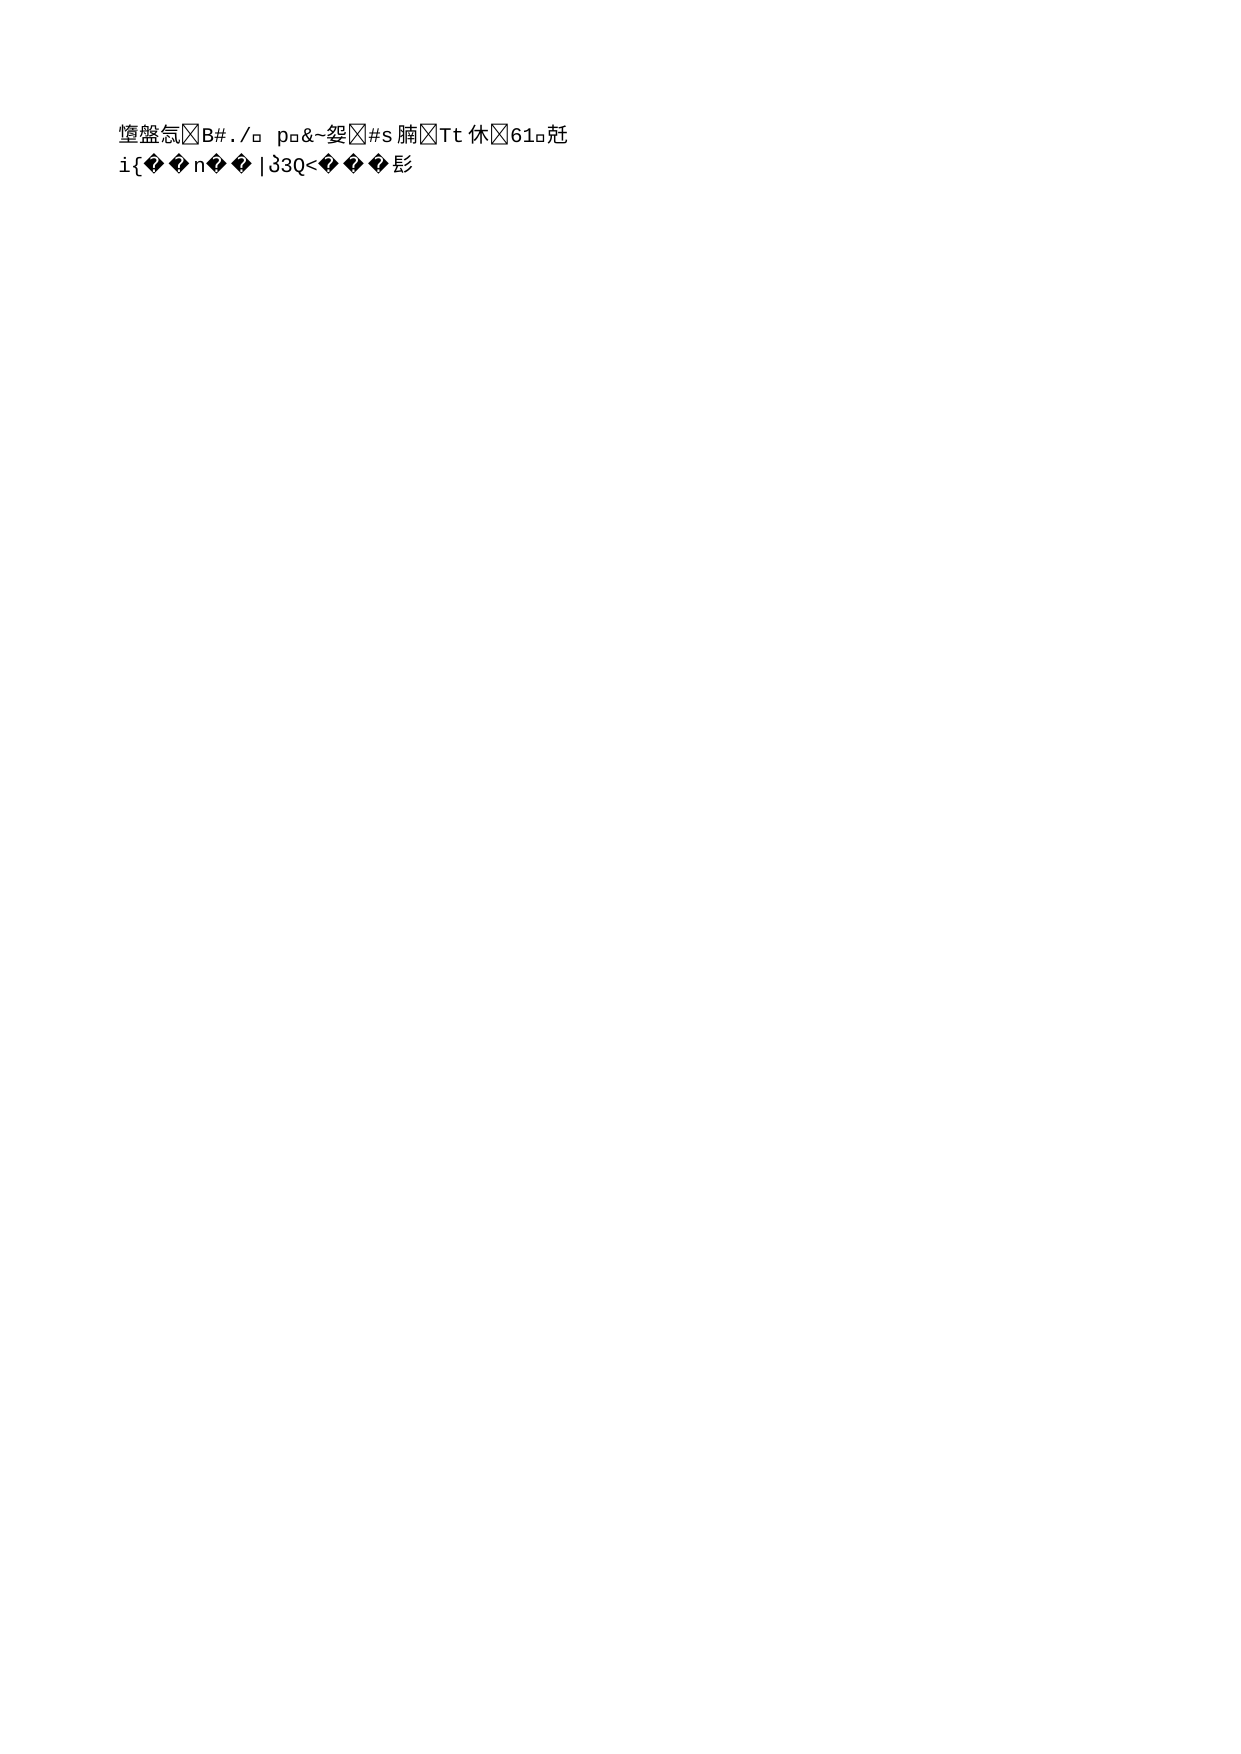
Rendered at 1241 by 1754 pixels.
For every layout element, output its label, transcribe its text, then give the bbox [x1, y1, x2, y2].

text 墯盤忥B#./�p&~妴�#s腩Tt休�61兛 i{��n��|3Q<���髟 [118, 118, 1122, 179]
